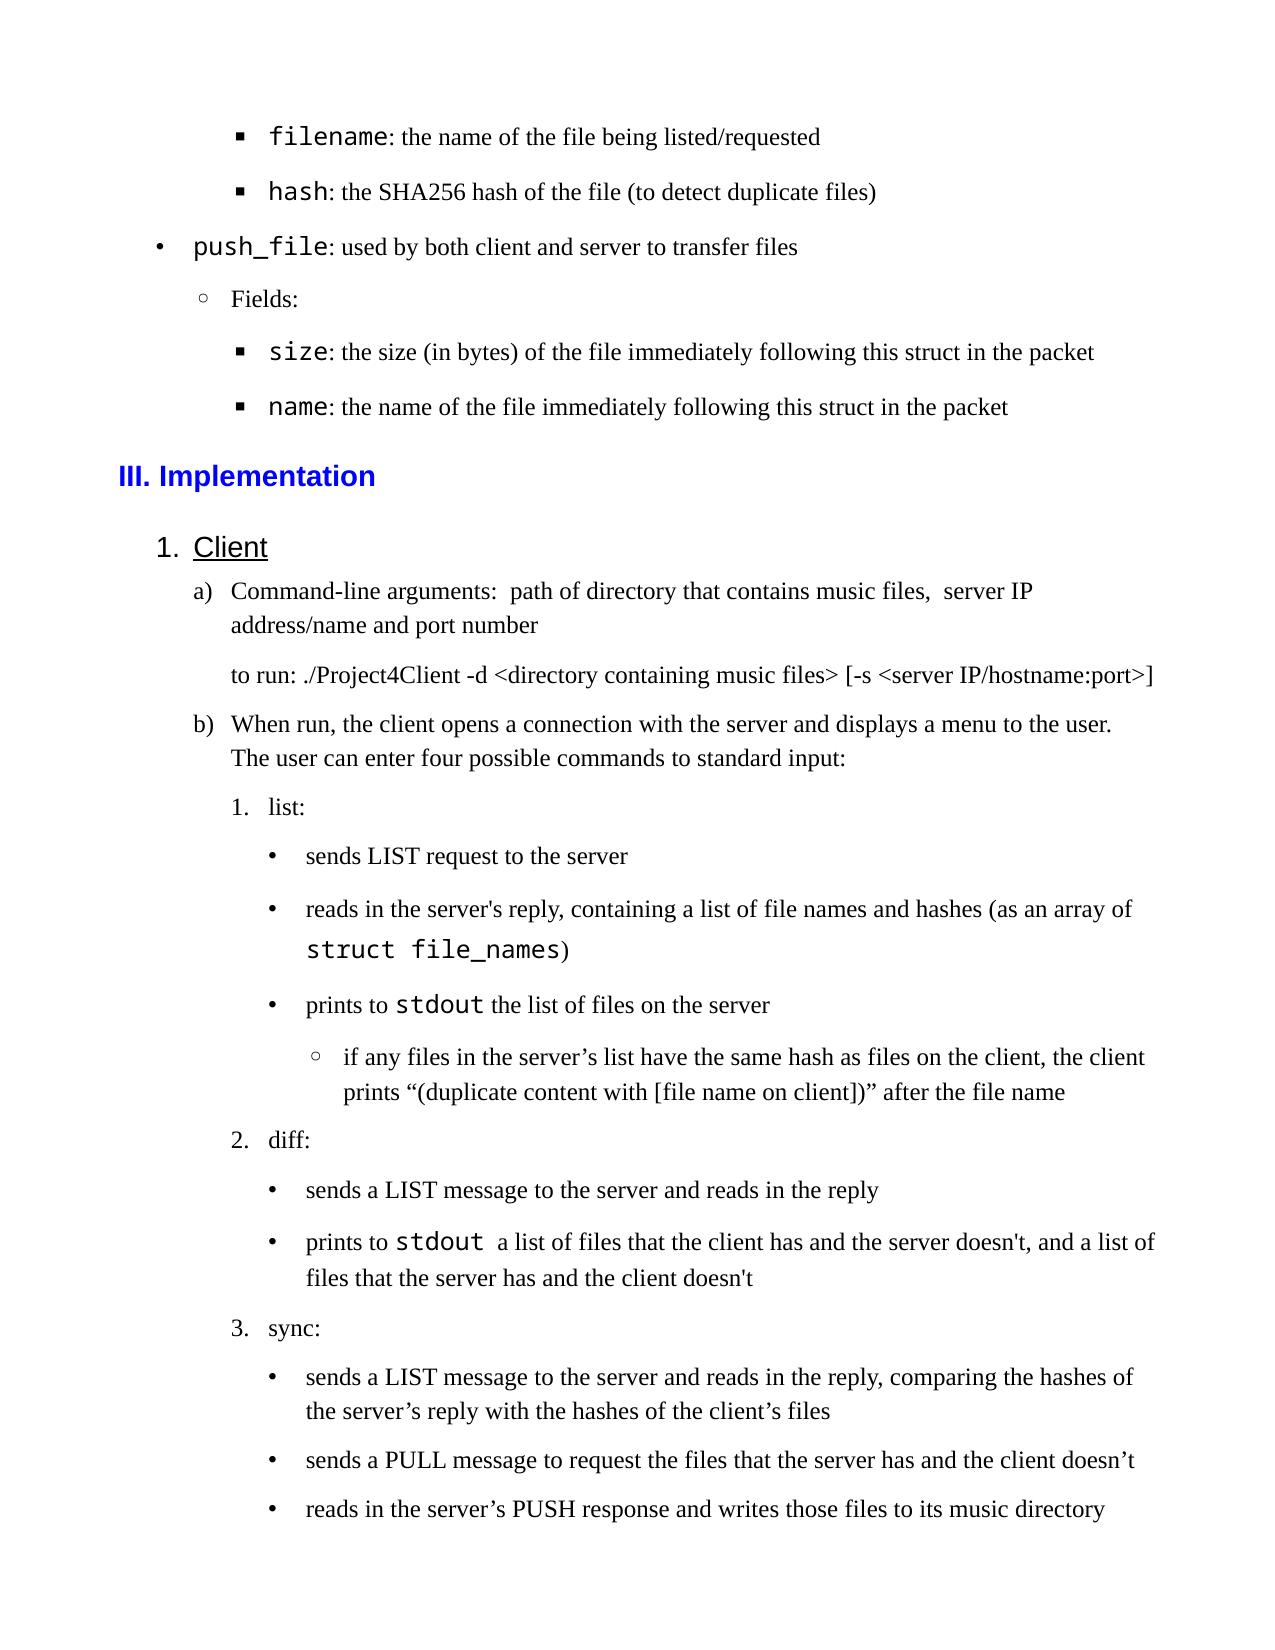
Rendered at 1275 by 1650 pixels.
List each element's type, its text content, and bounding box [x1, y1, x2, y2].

list push_file: used by both client and server to transfer files [156, 229, 1157, 263]
list if any files in the server’s list have the same hash as files on the client, the client prints “(duplicate content with [file name on client])” after the file name [306, 1042, 1157, 1105]
list filename: the name of the file being listed/requested [231, 118, 1157, 152]
subtitle Client [156, 530, 1157, 564]
list reads in the server’s PUSH response and writes those files to its music directory [268, 1494, 1157, 1523]
list reads in the server's reply, containing a list of file names and hashes (as an array of struct file_names) [268, 890, 1157, 965]
list size: the size (in bytes) of the file immediately following this struct in the packet [231, 333, 1157, 367]
list sync: [231, 1313, 1157, 1341]
list sends LIST request to the server [268, 841, 1157, 870]
list When run, the client opens a connection with the server and displays a menu to the user. The user can enter four possible commands to standard input: [193, 709, 1157, 772]
list hash: the SHA256 hash of the file (to detect duplicate files) [231, 173, 1157, 208]
list sends a LIST message to the server and reads in the reply [268, 1175, 1157, 1203]
list prints to stdout the list of files on the server [268, 987, 1157, 1021]
list list: [231, 792, 1157, 821]
list prints to stdout a list of files that the client has and the server doesn't, and a list of files that the server has and the client doesn't [268, 1224, 1157, 1292]
list Command-line arguments: path of directory that contains music files, server IP address/name and port number [193, 576, 1157, 639]
list sends a PULL message to request the files that the server has and the client doesn’t [268, 1445, 1157, 1474]
list to run: ./Project4Client -d <directory containing music files> [-s <server IP/hostname:port>] [193, 660, 1157, 688]
list sends a LIST message to the server and reads in the reply, comparing the hashes of the server’s reply with the hashes of the client’s files [268, 1362, 1157, 1425]
list diff: [231, 1126, 1157, 1154]
subtitle III. Implementation [118, 459, 1157, 493]
list Fields: [193, 284, 1157, 313]
list name: the name of the file immediately following this struct in the packet [231, 389, 1157, 423]
